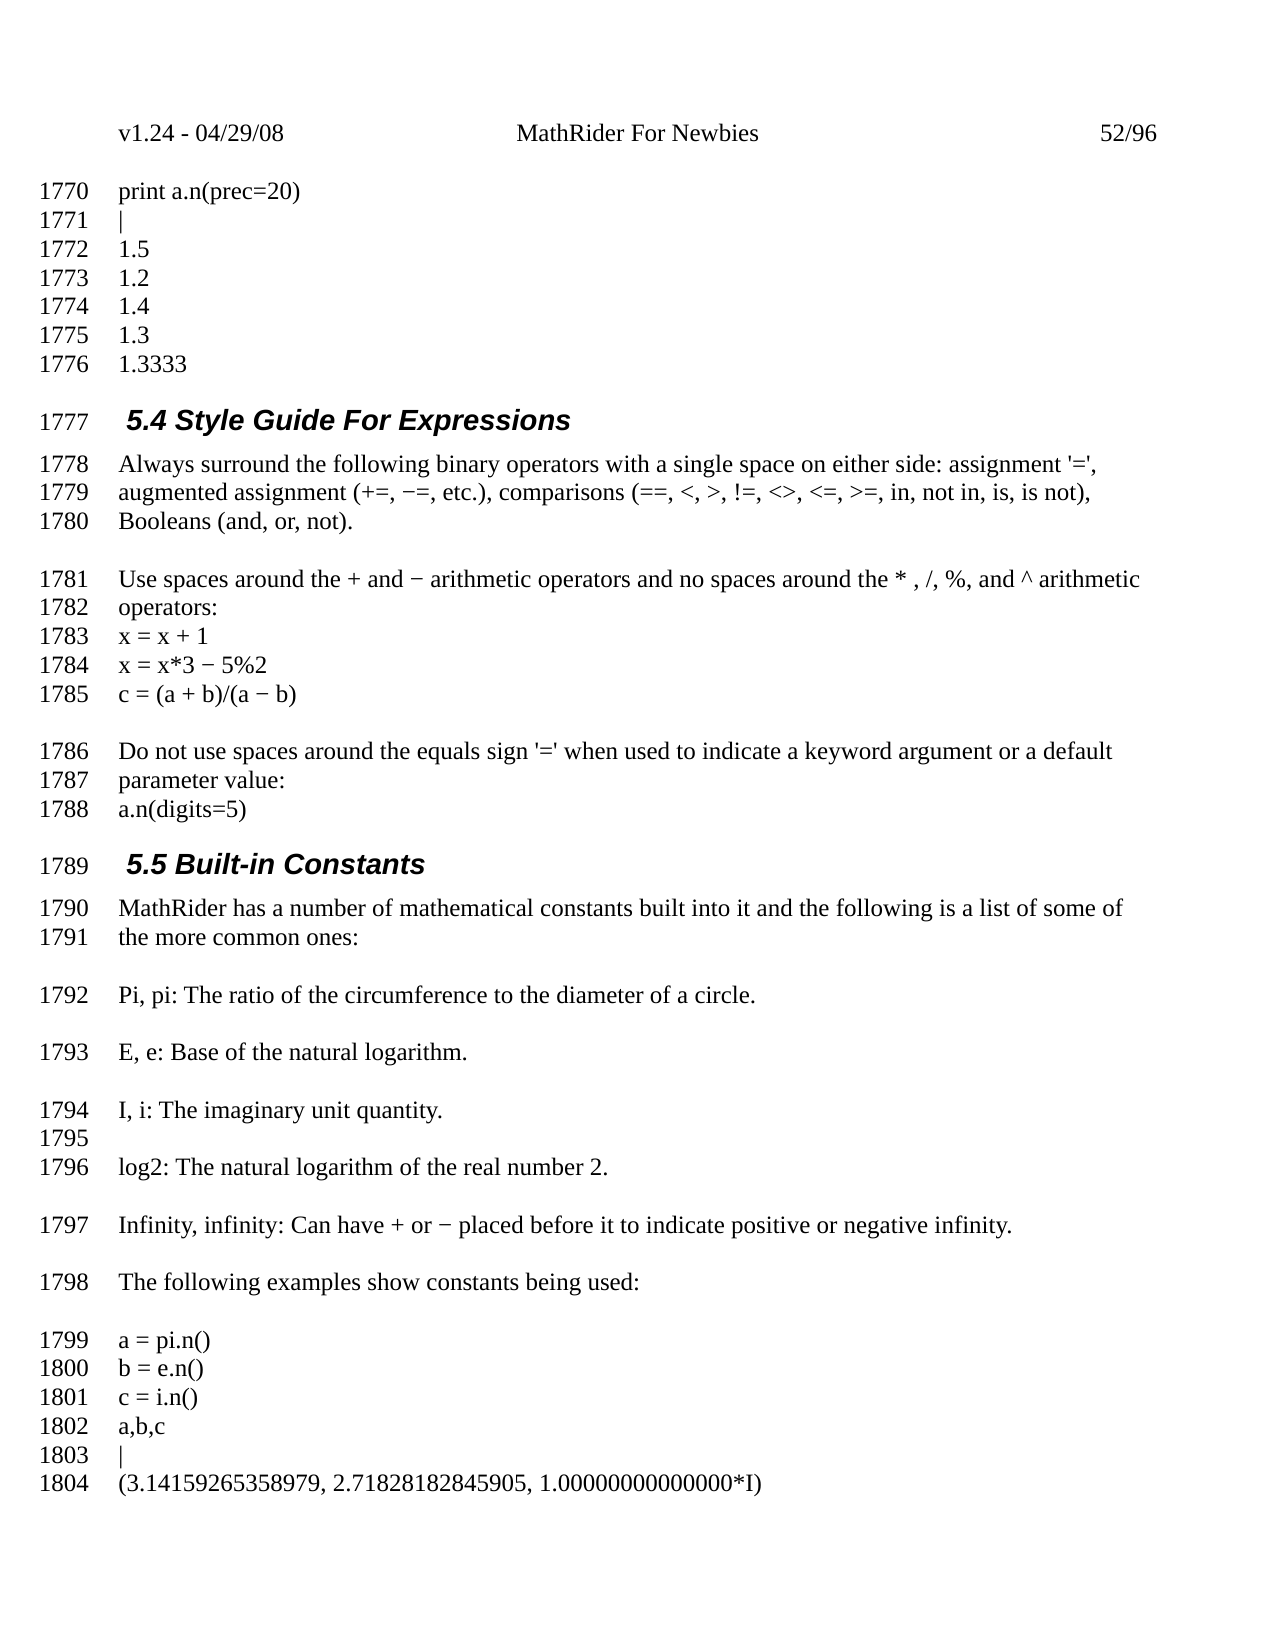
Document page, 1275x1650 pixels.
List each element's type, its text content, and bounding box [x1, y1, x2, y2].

text b = e.n() [118, 1353, 1157, 1382]
text print a.n(prec=20) [118, 176, 1157, 205]
subtitle 5.4 Style Guide For Expressions [118, 403, 1157, 436]
text (3.14159265358979, 2.71828182845905, 1.00000000000000*I) [118, 1468, 1157, 1497]
text Pi, pi: The ratio of the circumference to the diameter of a circle. [118, 980, 1157, 1008]
text Use spaces around the + and − arithmetic operators and no spaces around the * , /, %, and ^ arithmetic operators: [118, 564, 1157, 621]
text 1.2 [118, 263, 1157, 291]
text a,b,c [118, 1411, 1157, 1440]
text E, e: Base of the natural logarithm. [118, 1037, 1157, 1066]
subtitle 5.5 Built-in Constants [118, 847, 1157, 881]
text Do not use spaces around the equals sign '=' when used to indicate a keyword argument or a default parameter value: [118, 736, 1157, 794]
text x = x*3 − 5%2 [118, 650, 1157, 679]
text x = x + 1 [118, 621, 1157, 650]
text c = (a + b)/(a − b) [118, 679, 1157, 707]
text MathRider has a number of mathematical constants built into it and the following is a list of some of the more common ones: [118, 893, 1157, 951]
text | [118, 205, 1157, 234]
text Infinity, infinity: Can have + or − placed before it to indicate positive or negative infinity. [118, 1210, 1157, 1238]
text 1.3 [118, 320, 1157, 349]
text a.n(digits=5) [118, 794, 1157, 822]
text c = i.n() [118, 1382, 1157, 1411]
text | [118, 1440, 1157, 1468]
text 1.4 [118, 291, 1157, 320]
text 1.5 [118, 234, 1157, 263]
text 1.3333 [118, 349, 1157, 378]
text a = pi.n() [118, 1325, 1157, 1353]
text Always surround the following binary operators with a single space on either side: assignment '=', augmented assignment (+=, −=, etc.), comparisons (==, <, >, !=, <>, <=, >=, in, not in, is, is not), Booleans (and, or, not). [118, 449, 1157, 535]
text I, i: The imaginary unit quantity. [118, 1095, 1157, 1123]
text The following examples show constants being used: [118, 1267, 1157, 1296]
text log2: The natural logarithm of the real number 2. [118, 1152, 1157, 1181]
